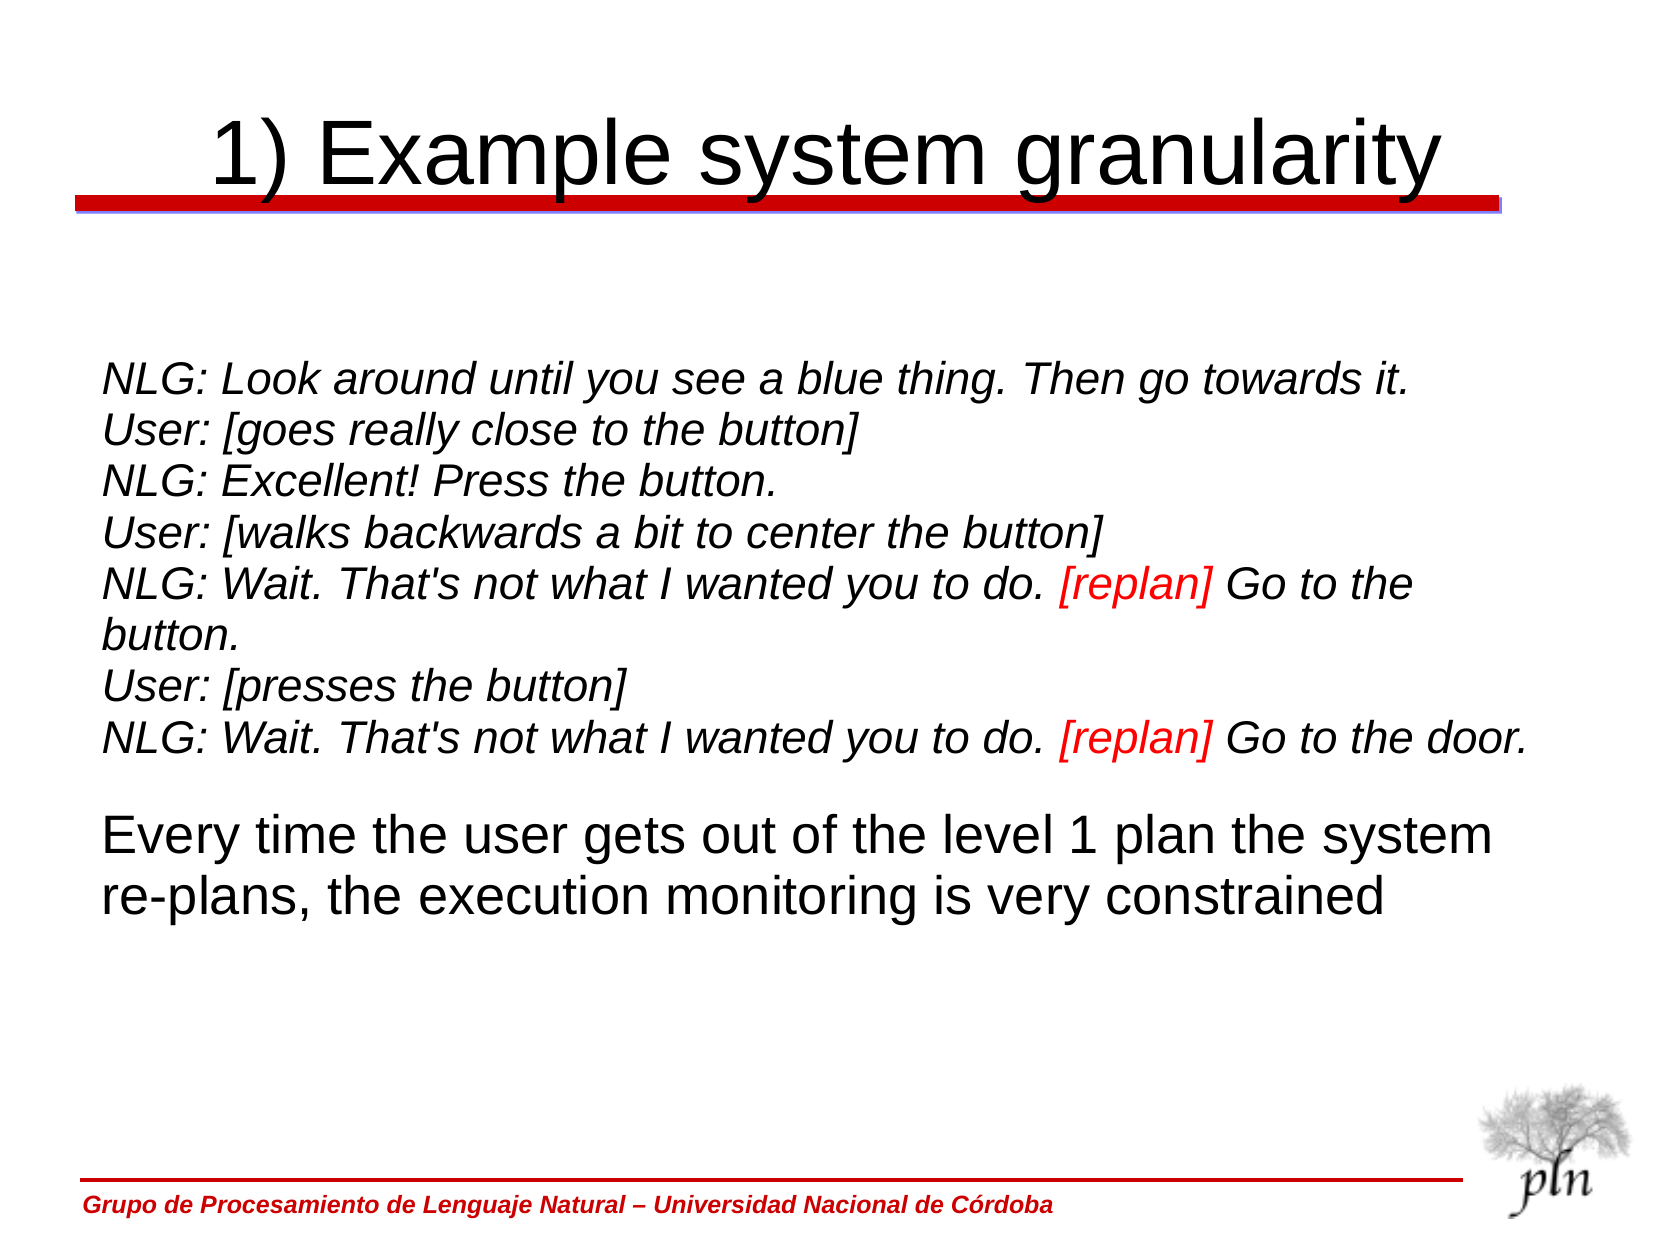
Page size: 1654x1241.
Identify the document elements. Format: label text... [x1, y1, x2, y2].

text_box NLG: Look around until you see a blue thing. Then go towards it. User: [goes really close to the button] NLG: Excellent! Press the button. User: [walks backwards a bit to center the button] NLG: Wait. That's not what I wanted you to do. [replan] Go to the button. User: [presses the button] NLG: Wait. That's not what I wanted you to do. [replan] Go to the door. Every time the user gets out of the level 1 plan the system re-plans, the execution monitoring is very constrained [86, 345, 1576, 934]
picture [1477, 1083, 1635, 1219]
title 1) Example system granularity [82, 56, 1571, 250]
